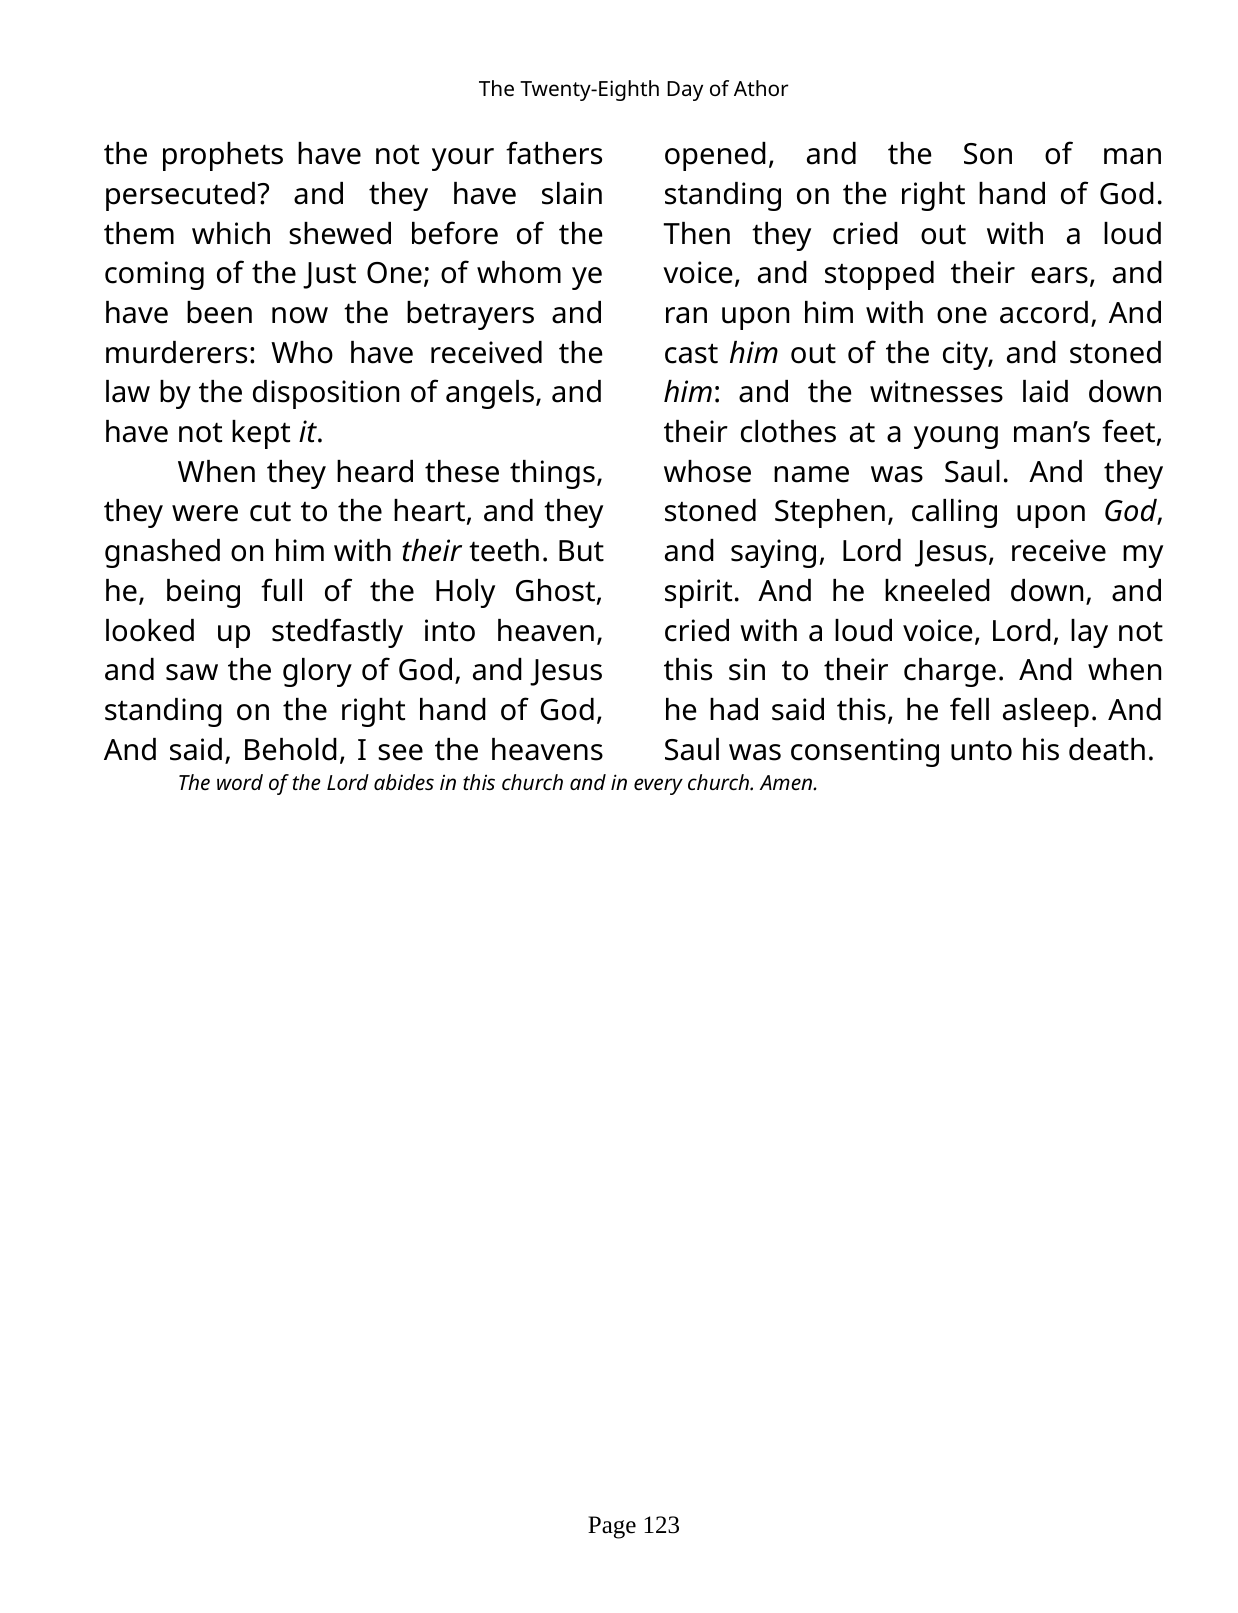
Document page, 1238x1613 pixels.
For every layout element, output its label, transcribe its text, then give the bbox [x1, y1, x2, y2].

text opened, and the Son of man standing on the right hand of God. Then they cried out with a loud voice, and stopped their ears, and ran upon him with one accord, And cast him out of the city, and stoned him: and the witnesses laid down their clothes at a young man’s feet, whose name was Saul. And they stoned Stephen, calling upon God, and saying, Lord Jesus, receive my spirit. And he kneeled down, and cried with a loud voice, Lord, lay not this sin to their charge. And when he had said this, he fell asleep. And Saul was consenting unto his death. [663, 133, 1164, 768]
text When they heard these things, they were cut to the heart, and they gnashed on him with their teeth. But he, being full of the Holy Ghost, looked up stedfastly into heaven, and saw the glory of God, and Jesus standing on the right hand of God, And said, Behold, I see the heavens [103, 451, 604, 768]
text The Twenty-Eighth Day of Athor [102, 74, 1165, 102]
text the prophets have not your fathers persecuted? and they have slain them which shewed before of the coming of the Just One; of whom ye have been now the betrayers and murderers: Who have received the law by the disposition of angels, and have not kept it. [103, 133, 604, 451]
text The word of the Lord abides in this church and in every church. Amen. [103, 768, 1164, 797]
